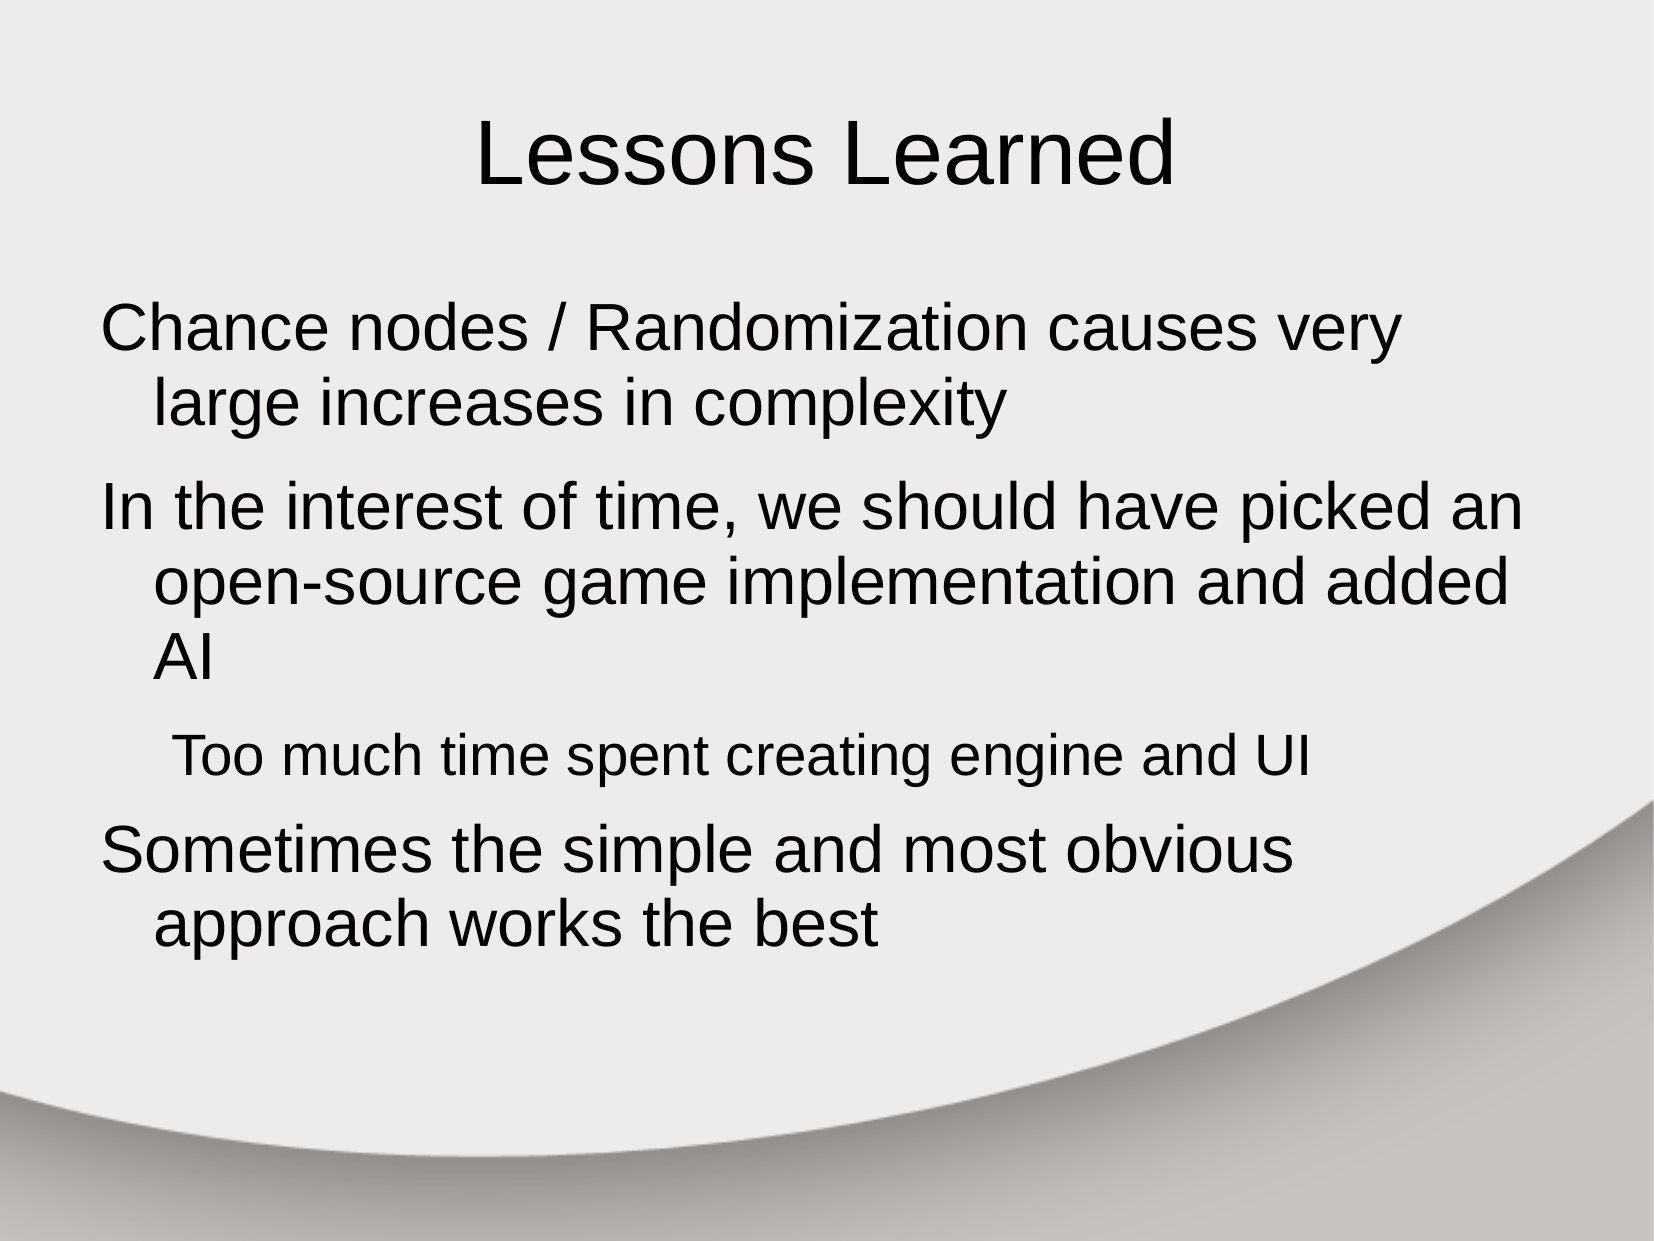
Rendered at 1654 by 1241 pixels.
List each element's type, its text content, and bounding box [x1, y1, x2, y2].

title Lessons Learned [82, 56, 1571, 250]
picture [0, 0, 1654, 1241]
list Chance nodes / Randomization causes very large increases in complexity In the interest of time, we should have picked an open-source game implementation and added AI Too much time spent creating engine and UI Sometimes the simple and most obvious approach works the best [82, 290, 1571, 1094]
